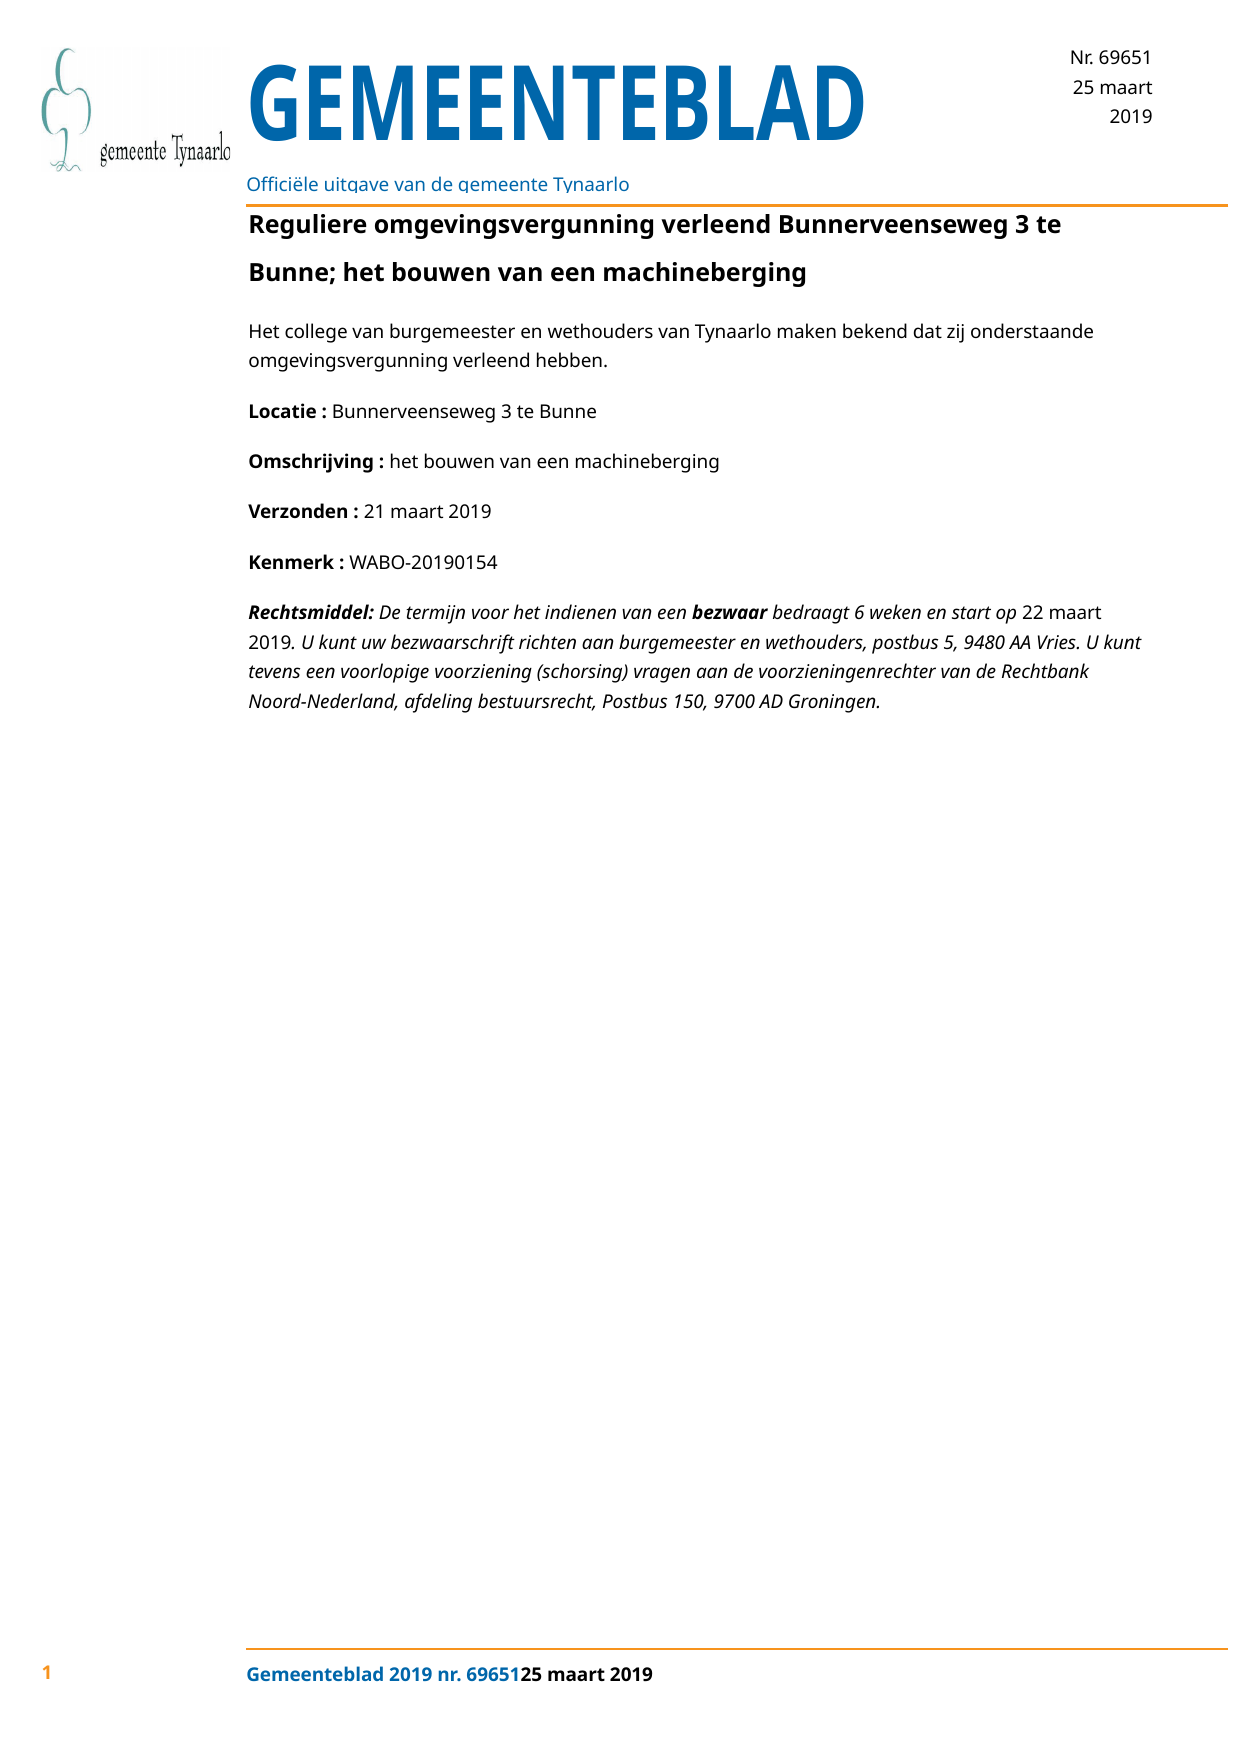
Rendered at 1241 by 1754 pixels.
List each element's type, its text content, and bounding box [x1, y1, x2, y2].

text Rechtsmiddel: De termijn voor het indienen van een bezwaar bedraagt 6 weken en start op 22 maart 2019. U kunt uw bezwaarschrift richten aan burgemeester en wethouders, postbus 5, 9480 AA Vries. U kunt tevens een voorlopige voorziening (schorsing) vragen aan de voorzieningenrechter van de Rechtbank Noord-Nederland, afdeling bestuursrecht, Postbus 150, 9700 AD Groningen. [248, 599, 1152, 714]
text Verzonden : 21 maart 2019 [248, 499, 1152, 524]
text Reguliere omgevingsvergunning verleend Bunnerveenseweg 3 te Bunne; het bouwen van een machineberging [248, 207, 1152, 288]
text Omschrijving : het bouwen van een machineberging [248, 448, 1152, 474]
text Locatie : Bunnerveenseweg 3 te Bunne [248, 398, 1152, 424]
text Het college van burgemeester en wethouders van Tynaarlo maken bekend dat zij onderstaande omgevingsvergunning verleend hebben. [248, 318, 1152, 373]
text Kenmerk : WABO-20190154 [248, 549, 1152, 575]
picture [41, 47, 231, 172]
